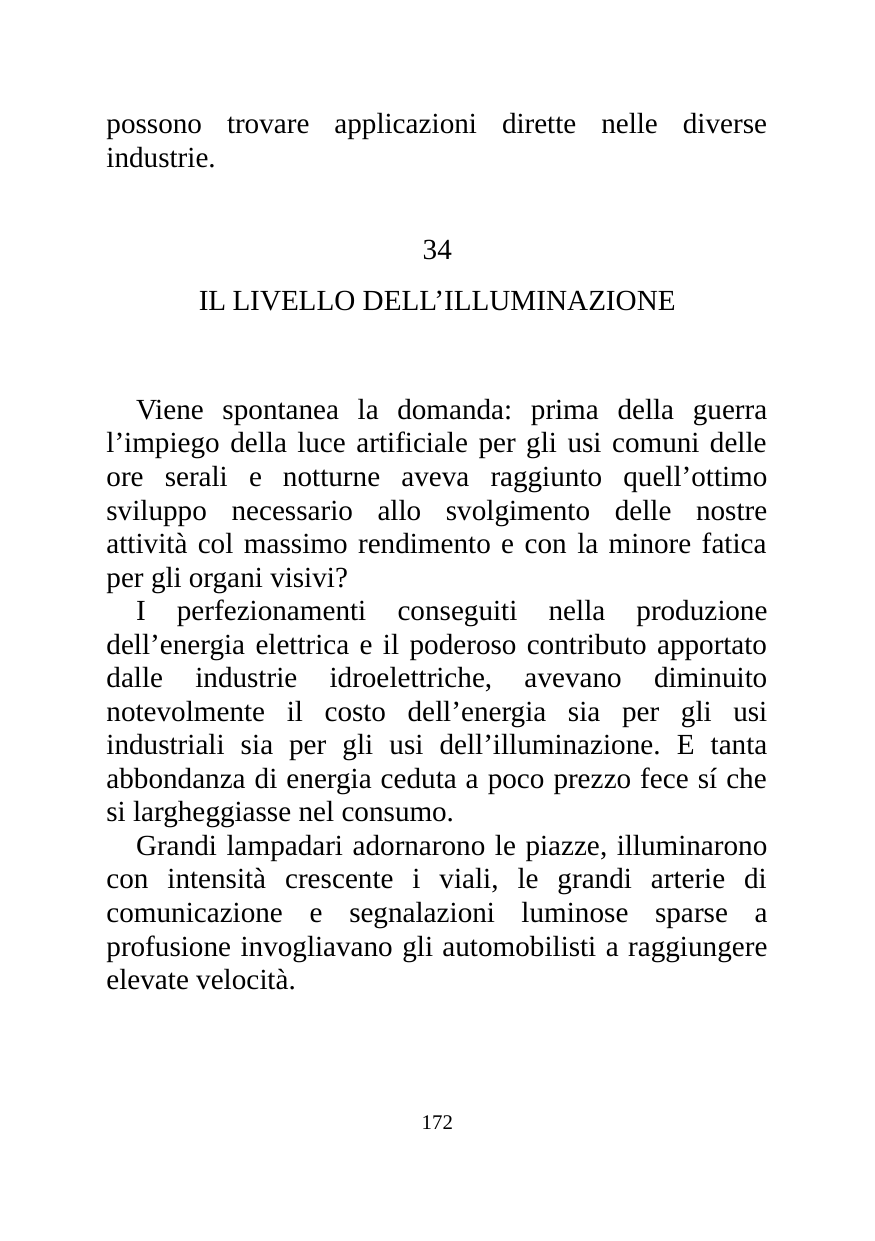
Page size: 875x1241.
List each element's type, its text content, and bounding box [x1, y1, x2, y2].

text Grandi lampadari adornarono le piazze, illuminarono con intensità crescente i viali, le grandi arterie di comunicazione e segnalazioni luminose sparse a profusione invogliavano gli automobilisti a raggiungere elevate velocità. [106, 828, 768, 996]
subtitle 34 IL LIVELLO DELL’ILLUMINAZIONE [106, 232, 768, 316]
text Viene spontanea la domanda: prima della guerra l’impiego della luce artificiale per gli usi comuni delle ore serali e notturne aveva raggiunto quell’ottimo sviluppo necessario allo svolgimento delle nostre attività col massimo rendimento e con la minore fatica per gli organi visivi? [106, 392, 768, 593]
text I perfezionamenti conseguiti nella produzione dell’energia elettrica e il poderoso contributo apportato dalle industrie idroelettriche, avevano diminuito notevolmente il costo dell’energia sia per gli usi industriali sia per gli usi dell’illuminazione. E tanta abbondanza di energia ceduta a poco prezzo fece sí che si largheggiasse nel consumo. [106, 593, 768, 828]
text possono trovare applicazioni dirette nelle diverse industrie. [106, 106, 768, 173]
